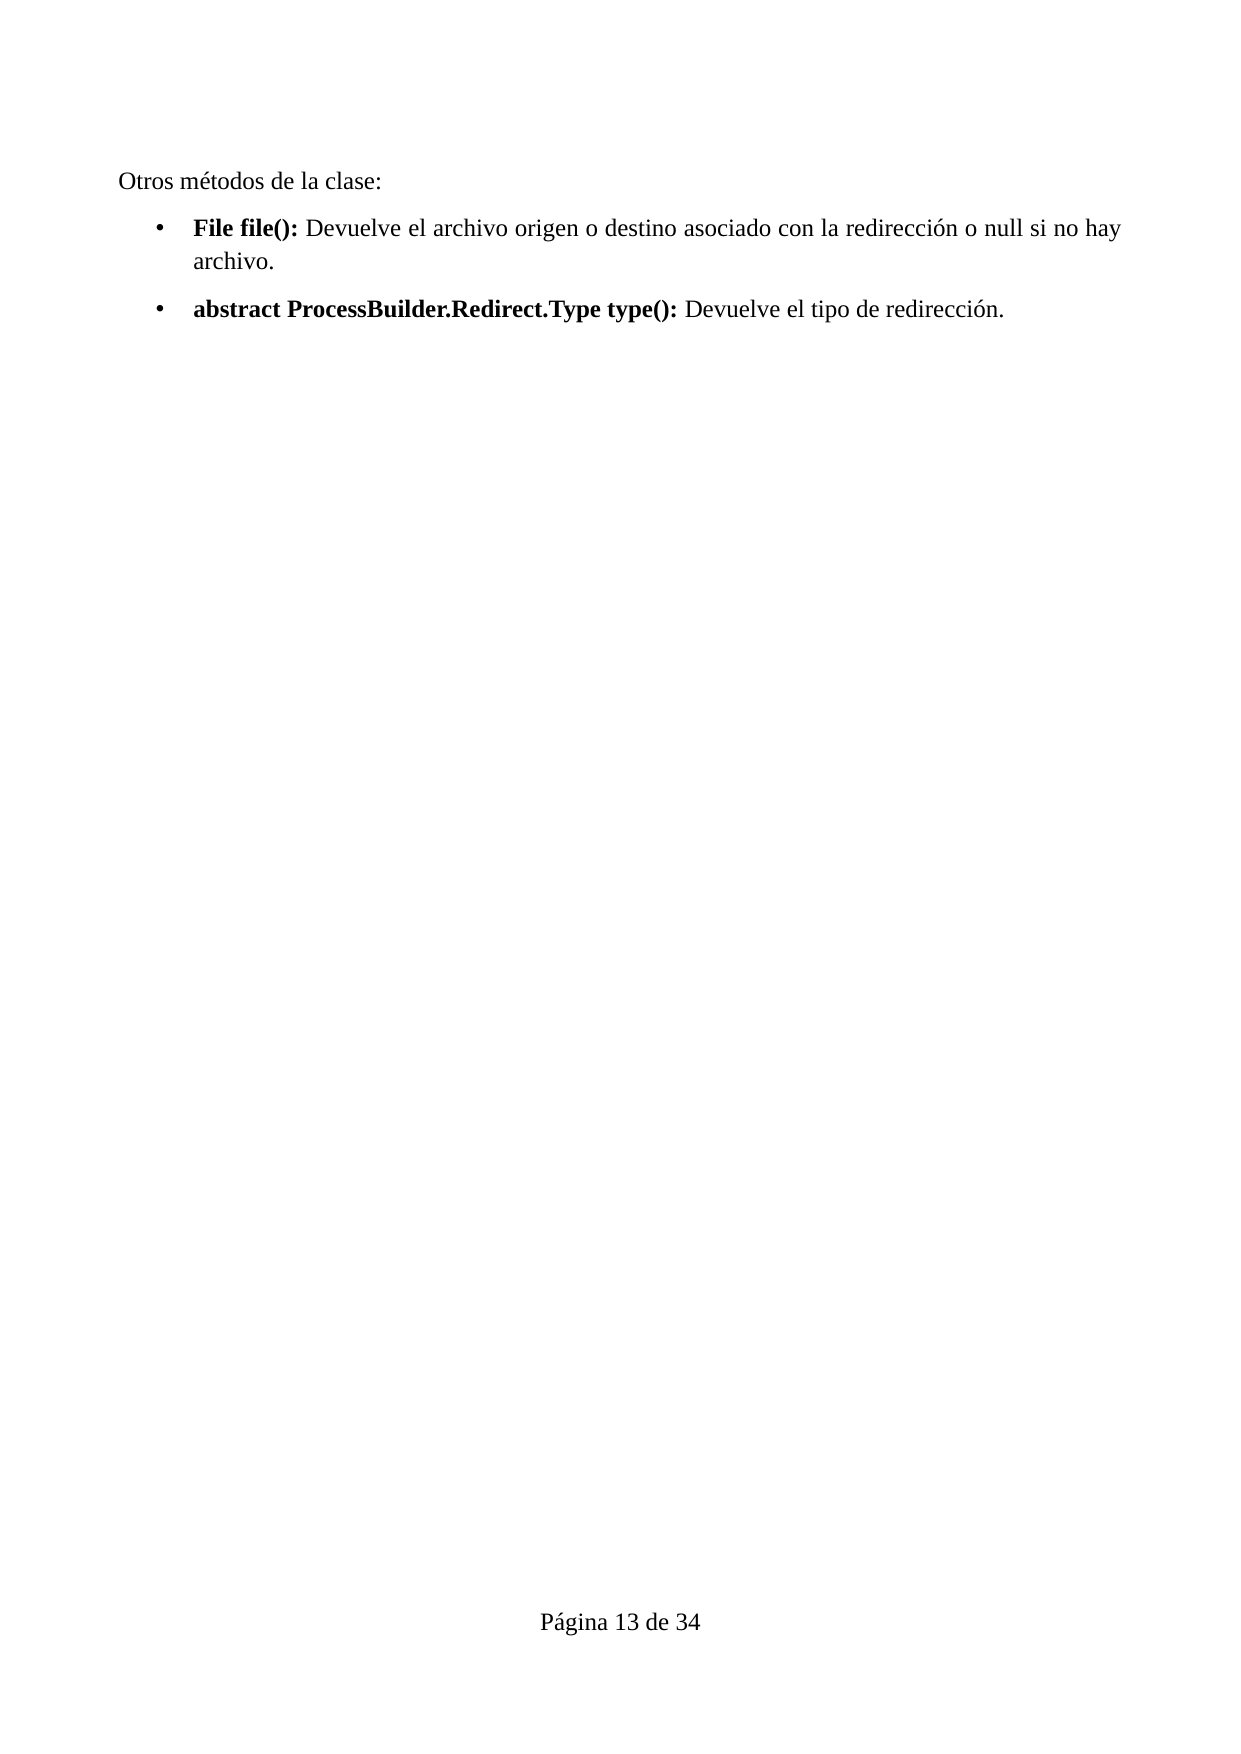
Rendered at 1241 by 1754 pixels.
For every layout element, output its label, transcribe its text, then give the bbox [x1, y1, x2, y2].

text Otros métodos de la clase: [118, 166, 1122, 194]
list abstract ProcessBuilder.Redirect.Type type(): Devuelve el tipo de redirección. [156, 294, 1122, 323]
list File file(): Devuelve el archivo origen o destino asociado con la redirección o null si no hay archivo. [156, 213, 1122, 275]
